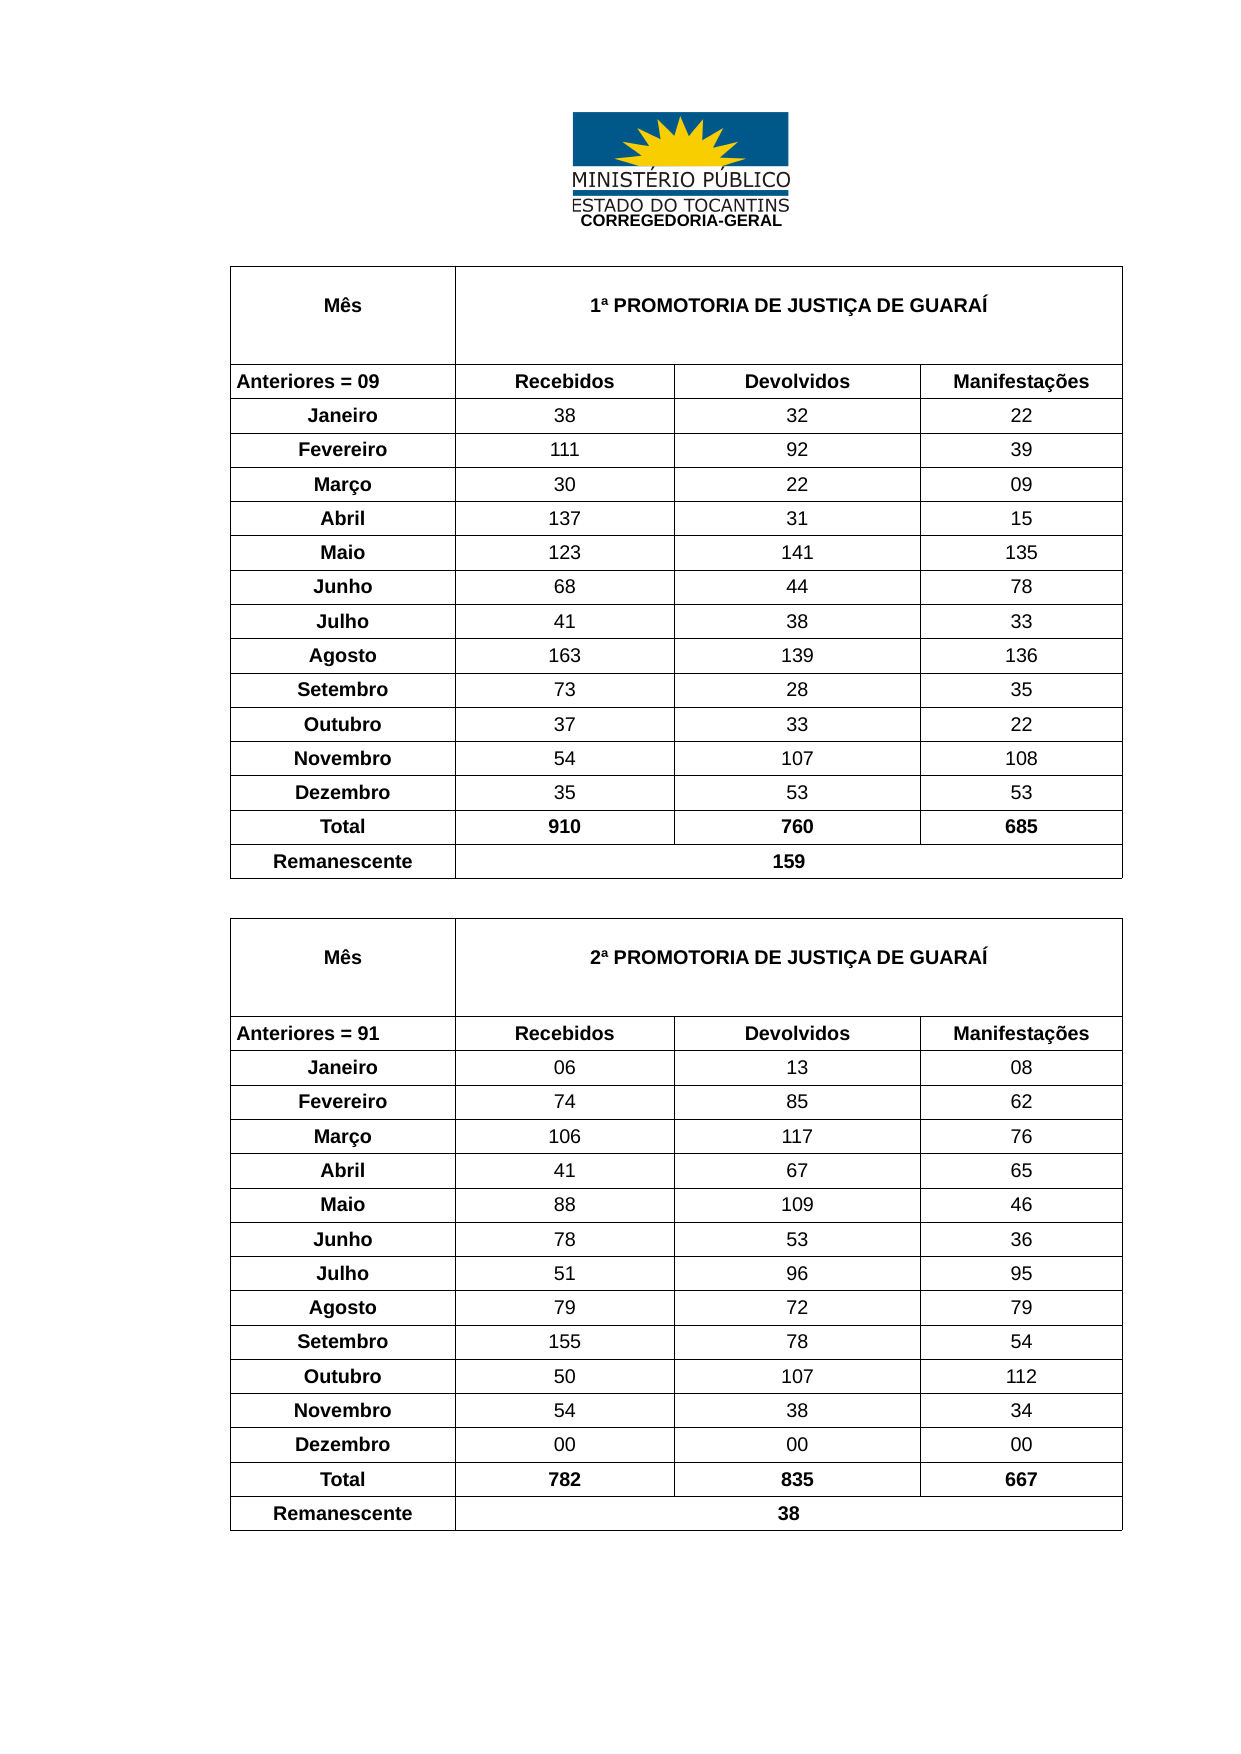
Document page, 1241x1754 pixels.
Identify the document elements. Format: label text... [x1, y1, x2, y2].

table_cell Novembro [231, 742, 455, 775]
table_cell 41 [456, 1154, 674, 1187]
table_cell 09 [921, 468, 1122, 501]
table_cell 50 [456, 1360, 674, 1393]
table_cell Julho [231, 605, 455, 638]
table_cell 74 [456, 1086, 674, 1119]
table_cell 95 [921, 1257, 1122, 1290]
table_cell 46 [921, 1189, 1122, 1222]
table_cell 67 [675, 1154, 920, 1187]
table_cell 44 [675, 571, 920, 604]
table_cell Manifestações [921, 1017, 1122, 1050]
table_cell 76 [921, 1120, 1122, 1153]
table_cell Setembro [231, 674, 455, 707]
table_cell 835 [675, 1463, 920, 1496]
table_cell 108 [921, 742, 1122, 775]
table_cell 53 [675, 1223, 920, 1256]
table_cell 28 [675, 674, 920, 707]
table_cell Anteriores = 09 [231, 365, 455, 398]
table_cell 38 [675, 1394, 920, 1427]
table_cell Janeiro [231, 1051, 455, 1084]
table_cell 39 [921, 434, 1122, 467]
table_cell 00 [921, 1428, 1122, 1462]
picture [572, 112, 790, 212]
table_cell 51 [456, 1257, 674, 1290]
table_cell 667 [921, 1463, 1122, 1496]
table_cell Devolvidos [675, 365, 920, 398]
table_cell 35 [456, 776, 674, 809]
table_cell 910 [456, 811, 674, 844]
table_cell Recebidos [456, 1017, 674, 1050]
table_cell Abril [231, 1154, 455, 1187]
table_cell Agosto [231, 1291, 455, 1324]
table_cell 54 [921, 1326, 1122, 1359]
table_cell Abril [231, 502, 455, 535]
table_cell 22 [921, 708, 1122, 741]
table_cell 38 [456, 399, 674, 432]
table_cell 760 [675, 811, 920, 844]
table_cell 141 [675, 536, 920, 569]
table_cell Devolvidos [675, 1017, 920, 1050]
table_cell Maio [231, 1189, 455, 1222]
table_cell 36 [921, 1223, 1122, 1256]
table_header 2ª PROMOTORIA DE JUSTIÇA DE GUARAÍ [456, 919, 1122, 1016]
table_cell 88 [456, 1189, 674, 1222]
table_cell 92 [675, 434, 920, 467]
table_cell 22 [921, 399, 1122, 432]
table_cell 111 [456, 434, 674, 467]
table_cell 06 [456, 1051, 674, 1084]
table_cell 00 [456, 1428, 674, 1462]
table_cell Manifestações [921, 365, 1122, 398]
table_cell Março [231, 468, 455, 501]
table_cell Junho [231, 571, 455, 604]
table_cell 31 [675, 502, 920, 535]
table_cell 37 [456, 708, 674, 741]
table_cell 107 [675, 742, 920, 775]
table_cell 139 [675, 639, 920, 672]
table_cell 15 [921, 502, 1122, 535]
table_cell 159 [456, 845, 1122, 878]
table_cell 54 [456, 1394, 674, 1427]
table_cell 85 [675, 1086, 920, 1119]
table_cell 65 [921, 1154, 1122, 1187]
table_cell 72 [675, 1291, 920, 1324]
table_cell Outubro [231, 708, 455, 741]
table_cell 33 [921, 605, 1122, 638]
table_cell Dezembro [231, 1428, 455, 1462]
table_cell 33 [675, 708, 920, 741]
table_cell 782 [456, 1463, 674, 1496]
table_cell 30 [456, 468, 674, 501]
table_cell 54 [456, 742, 674, 775]
table_cell 13 [675, 1051, 920, 1084]
table_cell Total [231, 1463, 455, 1496]
table_cell 00 [675, 1428, 920, 1462]
table_cell 38 [456, 1497, 1122, 1530]
table_cell 22 [675, 468, 920, 501]
table_cell Fevereiro [231, 1086, 455, 1119]
table_header 1ª PROMOTORIA DE JUSTIÇA DE GUARAÍ [456, 267, 1122, 364]
table_cell 137 [456, 502, 674, 535]
table_cell Setembro [231, 1326, 455, 1359]
table_cell Agosto [231, 639, 455, 672]
table_cell 106 [456, 1120, 674, 1153]
table_header Mês [231, 919, 455, 1016]
table_cell Remanescente [231, 1497, 455, 1530]
table_cell 78 [921, 571, 1122, 604]
table_cell 32 [675, 399, 920, 432]
table_cell Junho [231, 1223, 455, 1256]
table_cell Recebidos [456, 365, 674, 398]
table_cell Março [231, 1120, 455, 1153]
table_cell 123 [456, 536, 674, 569]
table_cell 53 [921, 776, 1122, 809]
table_cell 79 [456, 1291, 674, 1324]
table_header Mês [231, 267, 455, 364]
table_cell 163 [456, 639, 674, 672]
table_cell 78 [456, 1223, 674, 1256]
table_cell 112 [921, 1360, 1122, 1393]
table_cell 08 [921, 1051, 1122, 1084]
table_cell 135 [921, 536, 1122, 569]
table_cell 79 [921, 1291, 1122, 1324]
table_cell Remanescente [231, 845, 455, 878]
table_cell Maio [231, 536, 455, 569]
table_cell Janeiro [231, 399, 455, 432]
table_cell 68 [456, 571, 674, 604]
table_cell Outubro [231, 1360, 455, 1393]
table_cell 73 [456, 674, 674, 707]
table_cell 35 [921, 674, 1122, 707]
table_cell 53 [675, 776, 920, 809]
table_cell 136 [921, 639, 1122, 672]
table_cell 155 [456, 1326, 674, 1359]
table_cell 78 [675, 1326, 920, 1359]
table_cell 41 [456, 605, 674, 638]
table_cell 62 [921, 1086, 1122, 1119]
table_cell Novembro [231, 1394, 455, 1427]
table_cell Total [231, 811, 455, 844]
table_cell 107 [675, 1360, 920, 1393]
table_cell Fevereiro [231, 434, 455, 467]
table_cell 34 [921, 1394, 1122, 1427]
table_cell 117 [675, 1120, 920, 1153]
table_cell Dezembro [231, 776, 455, 809]
table_cell 685 [921, 811, 1122, 844]
table_cell Anteriores = 91 [231, 1017, 455, 1050]
table_cell 109 [675, 1189, 920, 1222]
table_cell Julho [231, 1257, 455, 1290]
table_cell 38 [675, 605, 920, 638]
table_cell 96 [675, 1257, 920, 1290]
